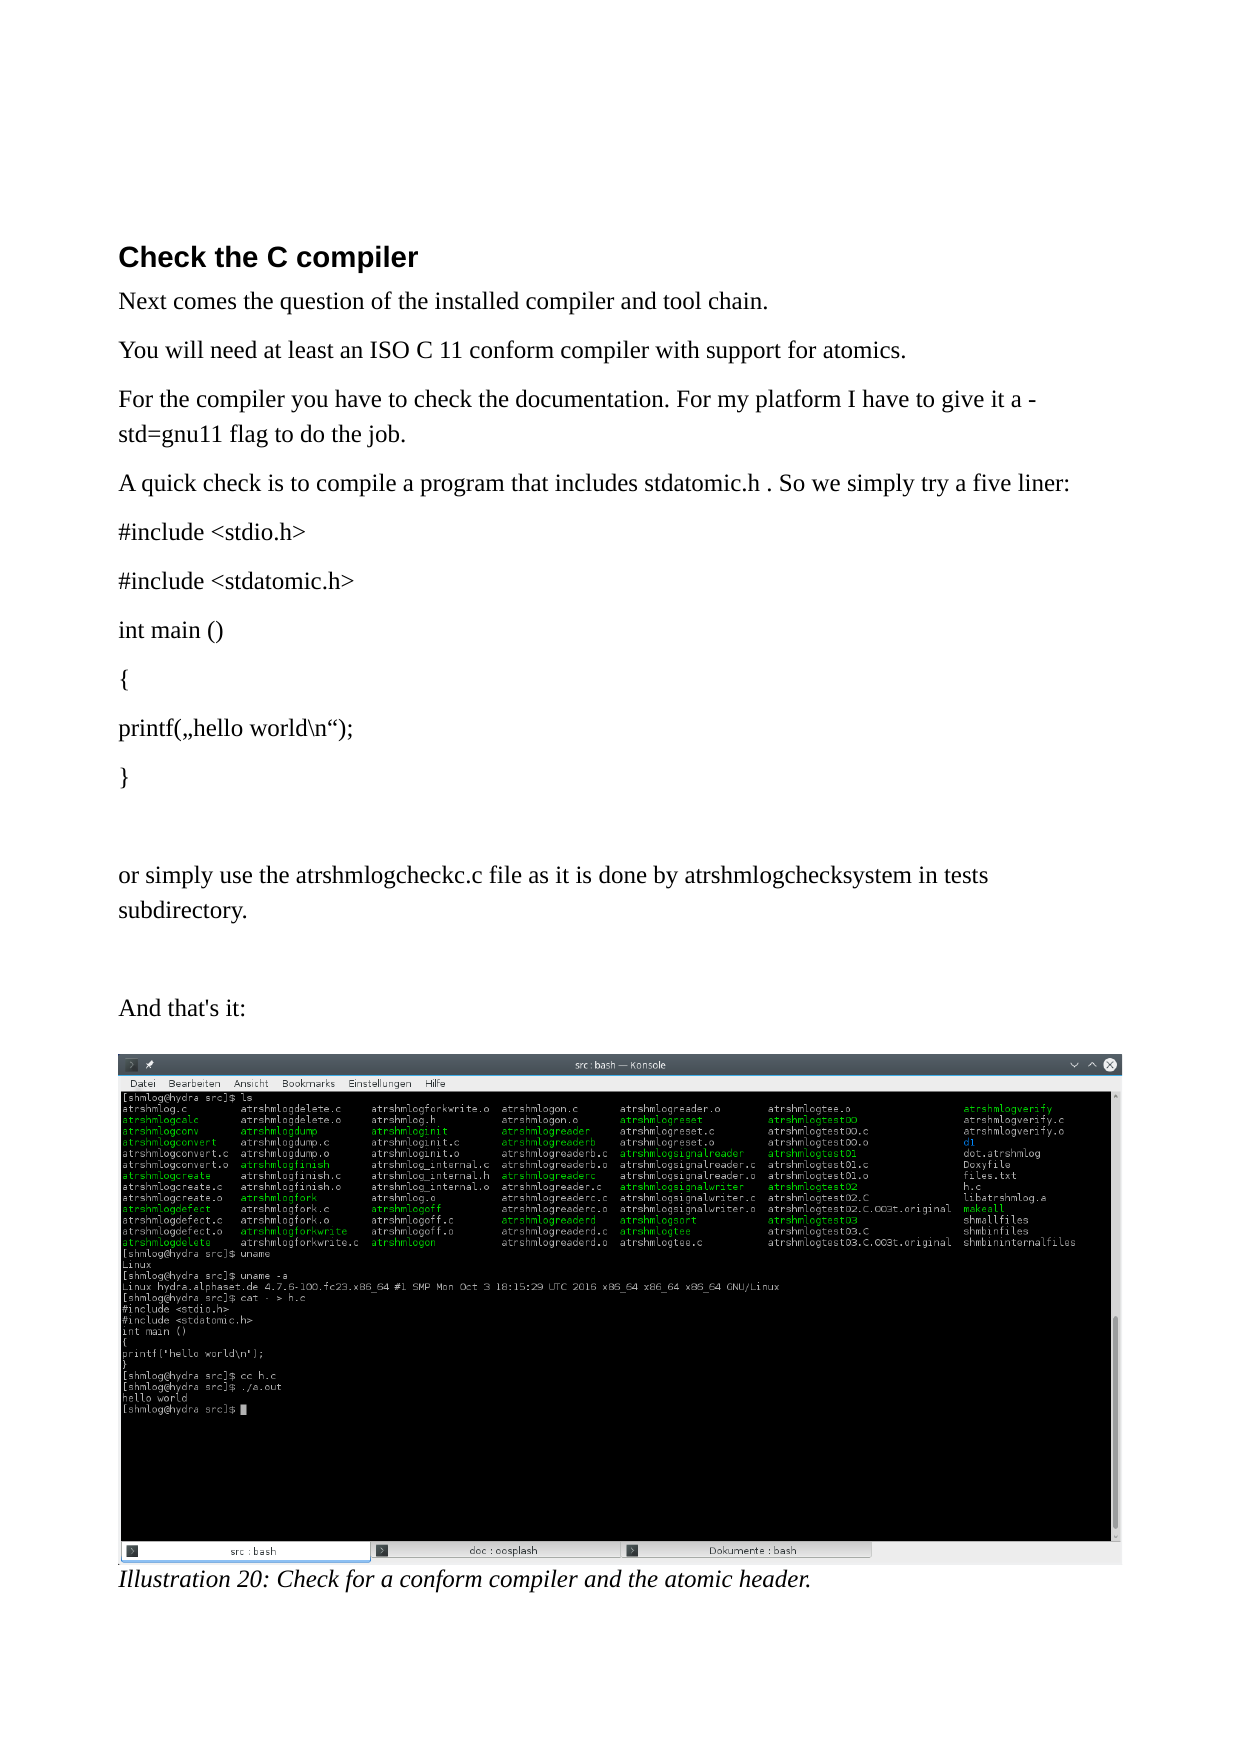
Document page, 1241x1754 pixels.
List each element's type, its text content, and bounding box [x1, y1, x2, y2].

text int main () [118, 615, 1122, 644]
text A quick check is to compile a program that includes stdatomic.h . So we simply try a five liner: [118, 468, 1122, 497]
text #include <stdio.h> [118, 517, 1122, 546]
text Next comes the question of the installed compiler and tool chain. [118, 286, 1122, 315]
picture [118, 1054, 1123, 1565]
text For the compiler you have to check the documentation. For my platform I have to give it a -std=gnu11 flag to do the job. [118, 384, 1122, 448]
text { [118, 664, 1122, 693]
text } [118, 762, 1122, 791]
text #include <stdatomic.h> [118, 566, 1122, 595]
text And that's it: [118, 993, 1122, 1022]
text or simply use the atrshmlogcheckc.c file as it is done by atrshmlogchecksystem in tests subdirectory. [118, 860, 1122, 924]
text Illustration 20: Check for a conform compiler and the atomic header. [118, 1565, 1122, 1593]
text You will need at least an ISO C 11 conform compiler with support for atomics. [118, 335, 1122, 364]
text printf(„hello world\n“); [118, 713, 1122, 742]
subtitle Check the C compiler [118, 240, 1122, 274]
